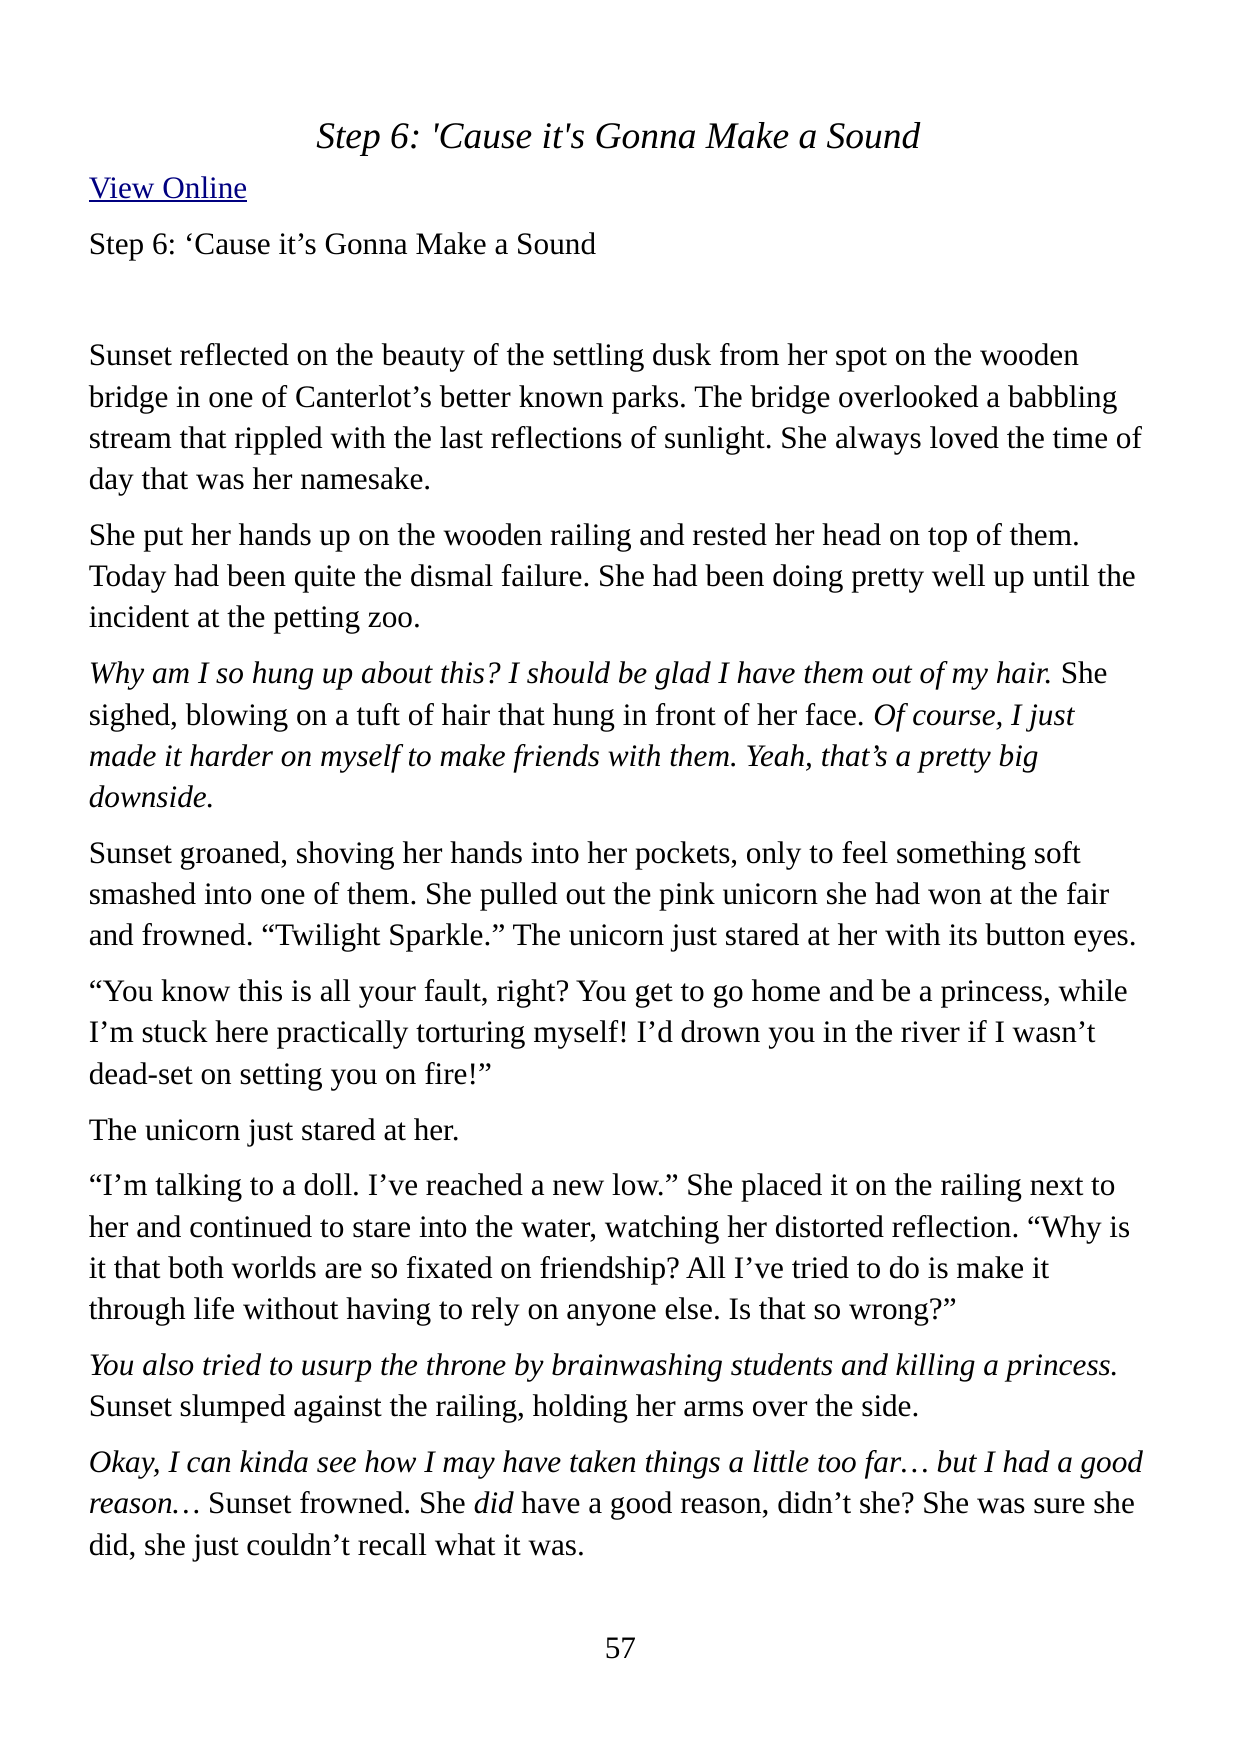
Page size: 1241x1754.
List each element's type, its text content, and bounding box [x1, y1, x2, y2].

text Sunset reflected on the beauty of the settling dusk from her spot on the wooden bridge in one of Canterlot’s better known parks. The bridge overlooked a babbling stream that rippled with the last reflections of sunlight. She always loved the time of day that was her namesake. [88, 337, 1152, 496]
text Step 6: ‘Cause it’s Gonna Make a Sound [88, 225, 1152, 261]
text She put her hands up on the wooden railing and rested her head on top of them. Today had been quite the dismal failure. She had been doing pretty well up until the incident at the petting zoo. [88, 516, 1152, 635]
text The unicorn just stared at her. [88, 1111, 1152, 1147]
text Why am I so hung up about this? I should be glad I have them out of my hair. She sighed, blowing on a tuft of hair that hung in front of her face. Of course, I just made it harder on myself to make friends with them. Yeah, that’s a pretty big downside. [88, 654, 1152, 814]
text You also tried to usurp the throne by brainwashing students and killing a princess. Sunset slumped against the railing, holding her arms over the side. [88, 1346, 1152, 1423]
text Sunset groaned, shoving her hands into her pockets, only to feel something soft smashed into one of them. She pulled out the pink unicorn she had won at the fair and frowned. “Twilight Sparkle.” The unicorn just stared at her with its button eyes. [88, 834, 1152, 953]
subtitle Step 6: 'Cause it's Gonna Make a Sound [88, 113, 1152, 157]
text View Online [88, 169, 1152, 205]
text “You know this is all your fault, right? You get to go home and be a princess, while I’m stuck here practically torturing myself! I’d drown you in the river if I wasn’t dead-set on setting you on fire!” [88, 972, 1152, 1091]
text “I’m talking to a doll. I’ve reached a new low.” She placed it on the railing next to her and continued to stare into the water, watching her distorted reflection. “Why is it that both worlds are so fixated on friendship? All I’ve tried to do is make it through life without having to rely on anyone else. Is that so wrong?” [88, 1167, 1152, 1326]
text Okay, I can kinda see how I may have taken things a little too far… but I had a good reason… Sunset frowned. She did have a good reason, didn’t she? She was sure she did, she just couldn’t recall what it was. [88, 1443, 1152, 1562]
